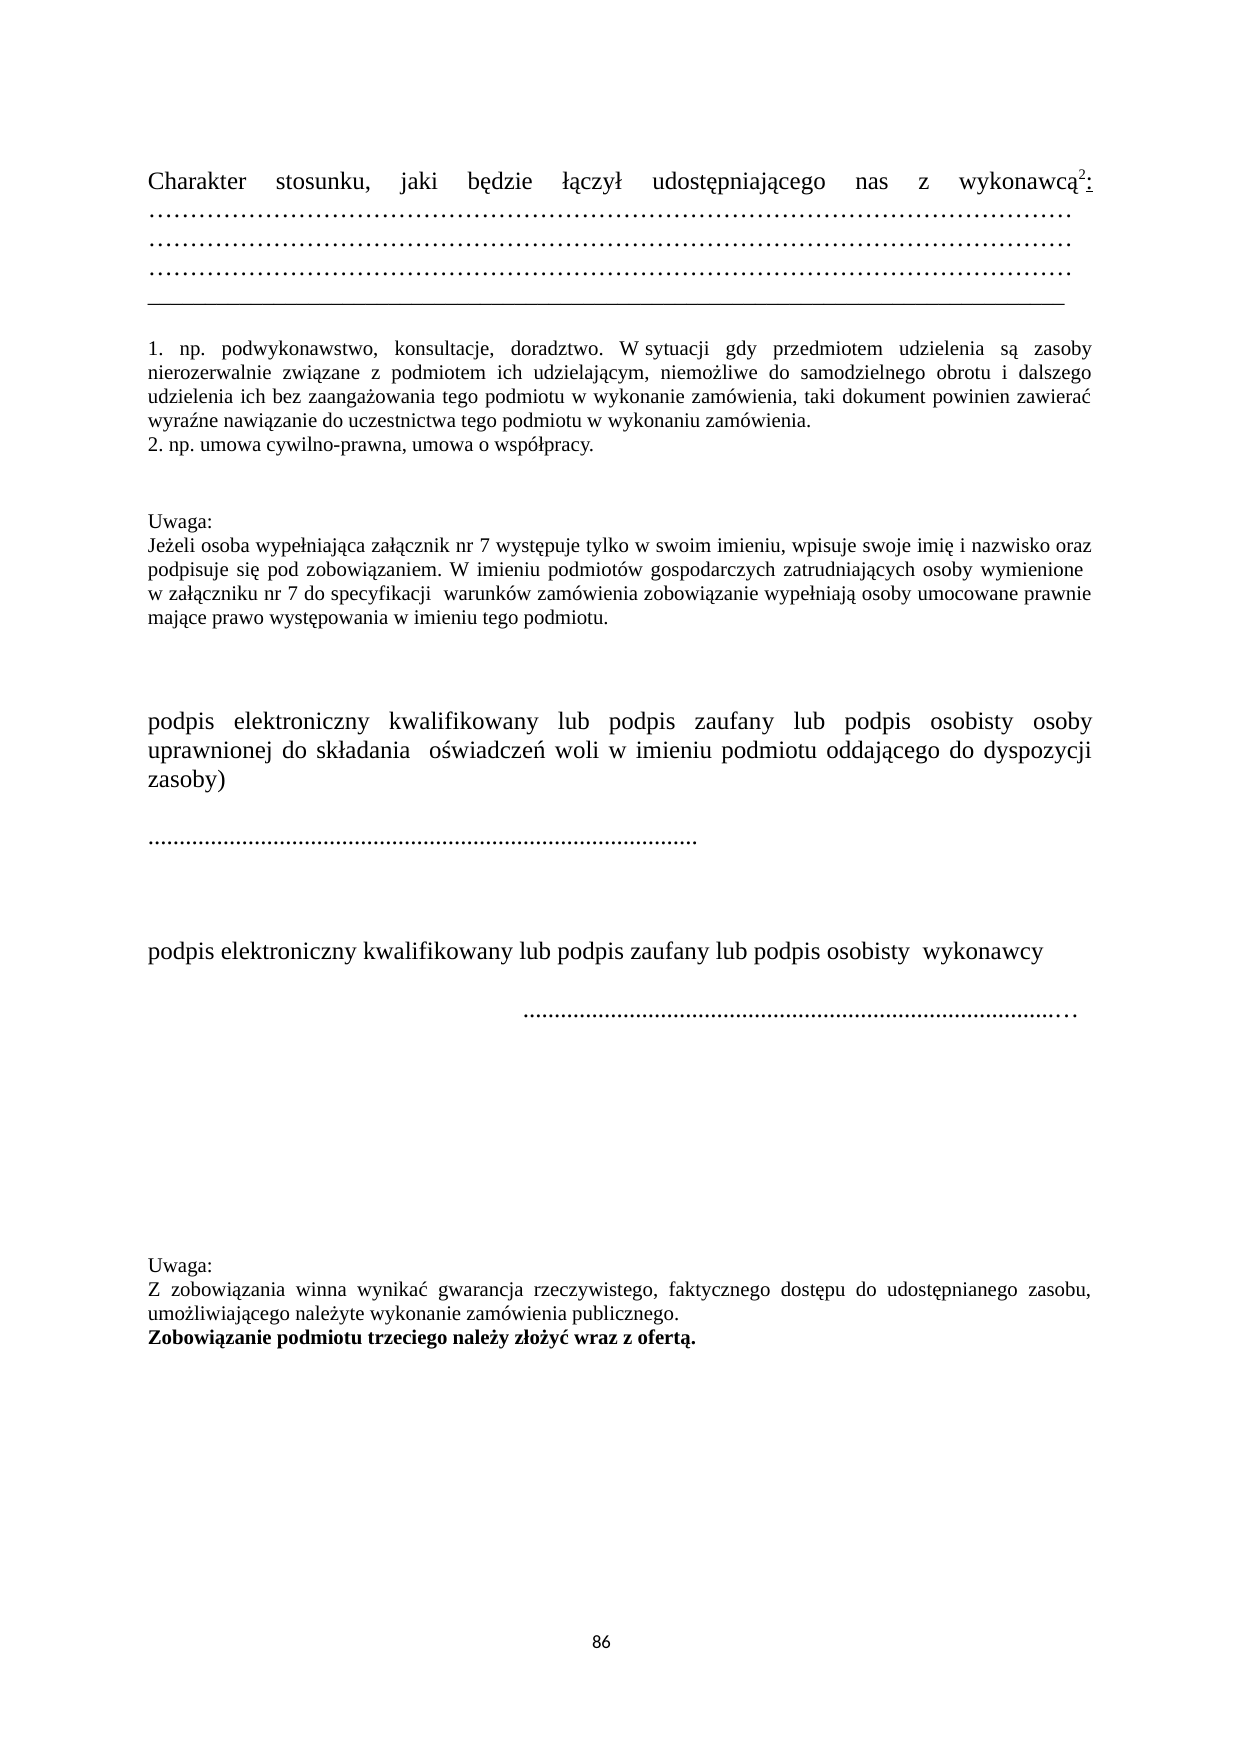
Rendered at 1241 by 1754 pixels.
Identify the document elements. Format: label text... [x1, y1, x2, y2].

text .....................................................................................… [148, 994, 1093, 1022]
text podpis elektroniczny kwalifikowany lub podpis zaufany lub podpis osobisty wykonawcy [148, 936, 1093, 965]
text 2. np. umowa cywilno-prawna, umowa o współpracy. [148, 432, 1093, 456]
text ………………………………………………………………………………………………… [148, 252, 1093, 281]
text Jeżeli osoba wypełniająca załącznik nr 7 występuje tylko w swoim imieniu, wpisuje swoje imię i nazwisko oraz podpisuje się pod zobowiązaniem. W imieniu podmiotów gospodarczych zatrudniających osoby wymienione w załączniku nr 7 do specyfikacji warunków zamówienia zobowiązanie wypełniają osoby umocowane prawnie mające prawo występowania w imieniu tego podmiotu. [148, 533, 1093, 629]
text Uwaga: [148, 1252, 1093, 1277]
text podpis elektroniczny kwalifikowany lub podpis zaufany lub podpis osobisty osoby uprawnionej do składania oświadczeń woli w imieniu podmiotu oddającego do dyspozycji zasoby) [148, 706, 1093, 792]
text ________________________________________________________________________________ [148, 281, 1093, 307]
text Charakter stosunku, jaki będzie łączył udostępniającego nas z wykonawcą2: ………………………………………………………………………………………………… [148, 166, 1093, 223]
text ………………………………………………………………………………………………… [148, 223, 1093, 252]
text ........................................................................................ [148, 821, 1093, 850]
text 1. np. podwykonawstwo, konsultacje, doradztwo. W sytuacji gdy przedmiotem udzielenia są zasoby nierozerwalnie związane z podmiotem ich udzielającym, niemożliwe do samodzielnego obrotu i dalszego udzielenia ich bez zaangażowania tego podmiotu w wykonanie zamówienia, taki dokument powinien zawierać wyraźne nawiązanie do uczestnictwa tego podmiotu w wykonaniu zamówienia. [148, 336, 1093, 432]
text Z zobowiązania winna wynikać gwarancja rzeczywistego, faktycznego dostępu do udostępnianego zasobu, umożliwiającego należyte wykonanie zamówienia publicznego. [148, 1277, 1093, 1325]
text Uwaga: [148, 509, 1093, 533]
text Zobowiązanie podmiotu trzeciego należy złożyć wraz z ofertą. [148, 1325, 1093, 1349]
